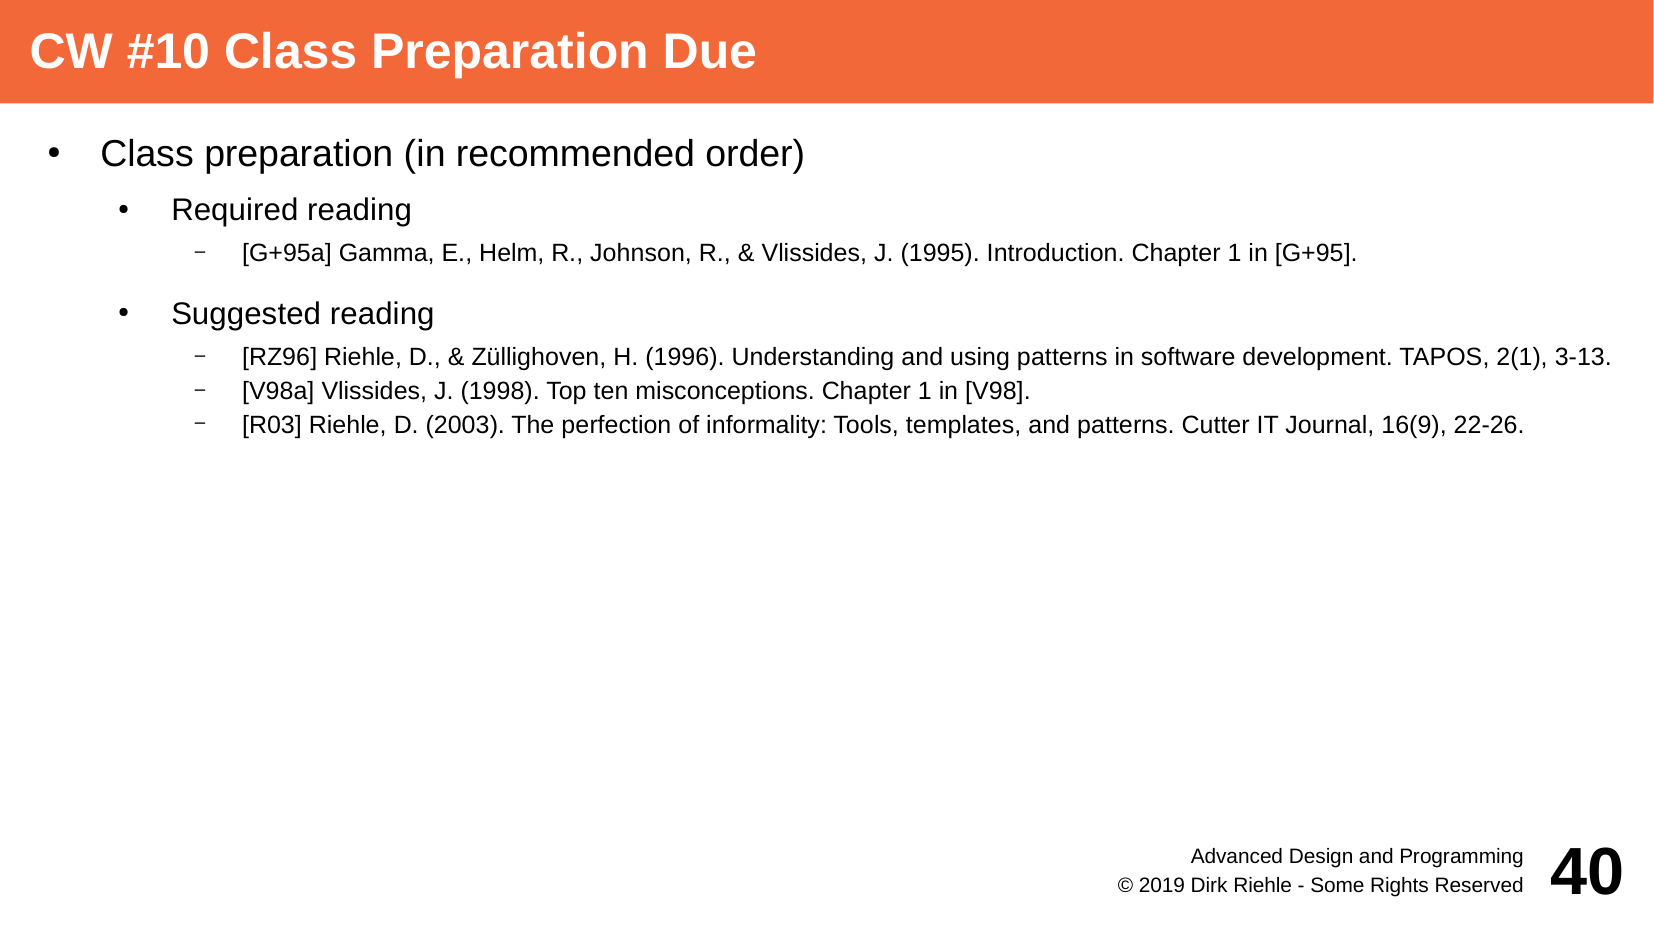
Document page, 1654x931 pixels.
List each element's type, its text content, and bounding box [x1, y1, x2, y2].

list Class preparation (in recommended order) Required reading [G+95a] Gamma, E., Helm, R., Johnson, R., & Vlissides, J. (1995). Introduction. Chapter 1 in [G+95]. Suggested reading [RZ96] Riehle, D., & Züllighoven, H. (1996). Understanding and using patterns in software development. TAPOS, 2(1), 3-13. [V98a] Vlissides, J. (1998). Top ten misconceptions. Chapter 1 in [V98]. [R03] Riehle, D. (2003). The perfection of informality: Tools, templates, and patterns. Cutter IT Journal, 16(9), 22-26. [29, 132, 1625, 813]
title CW #10 Class Preparation Due [0, 0, 1654, 104]
